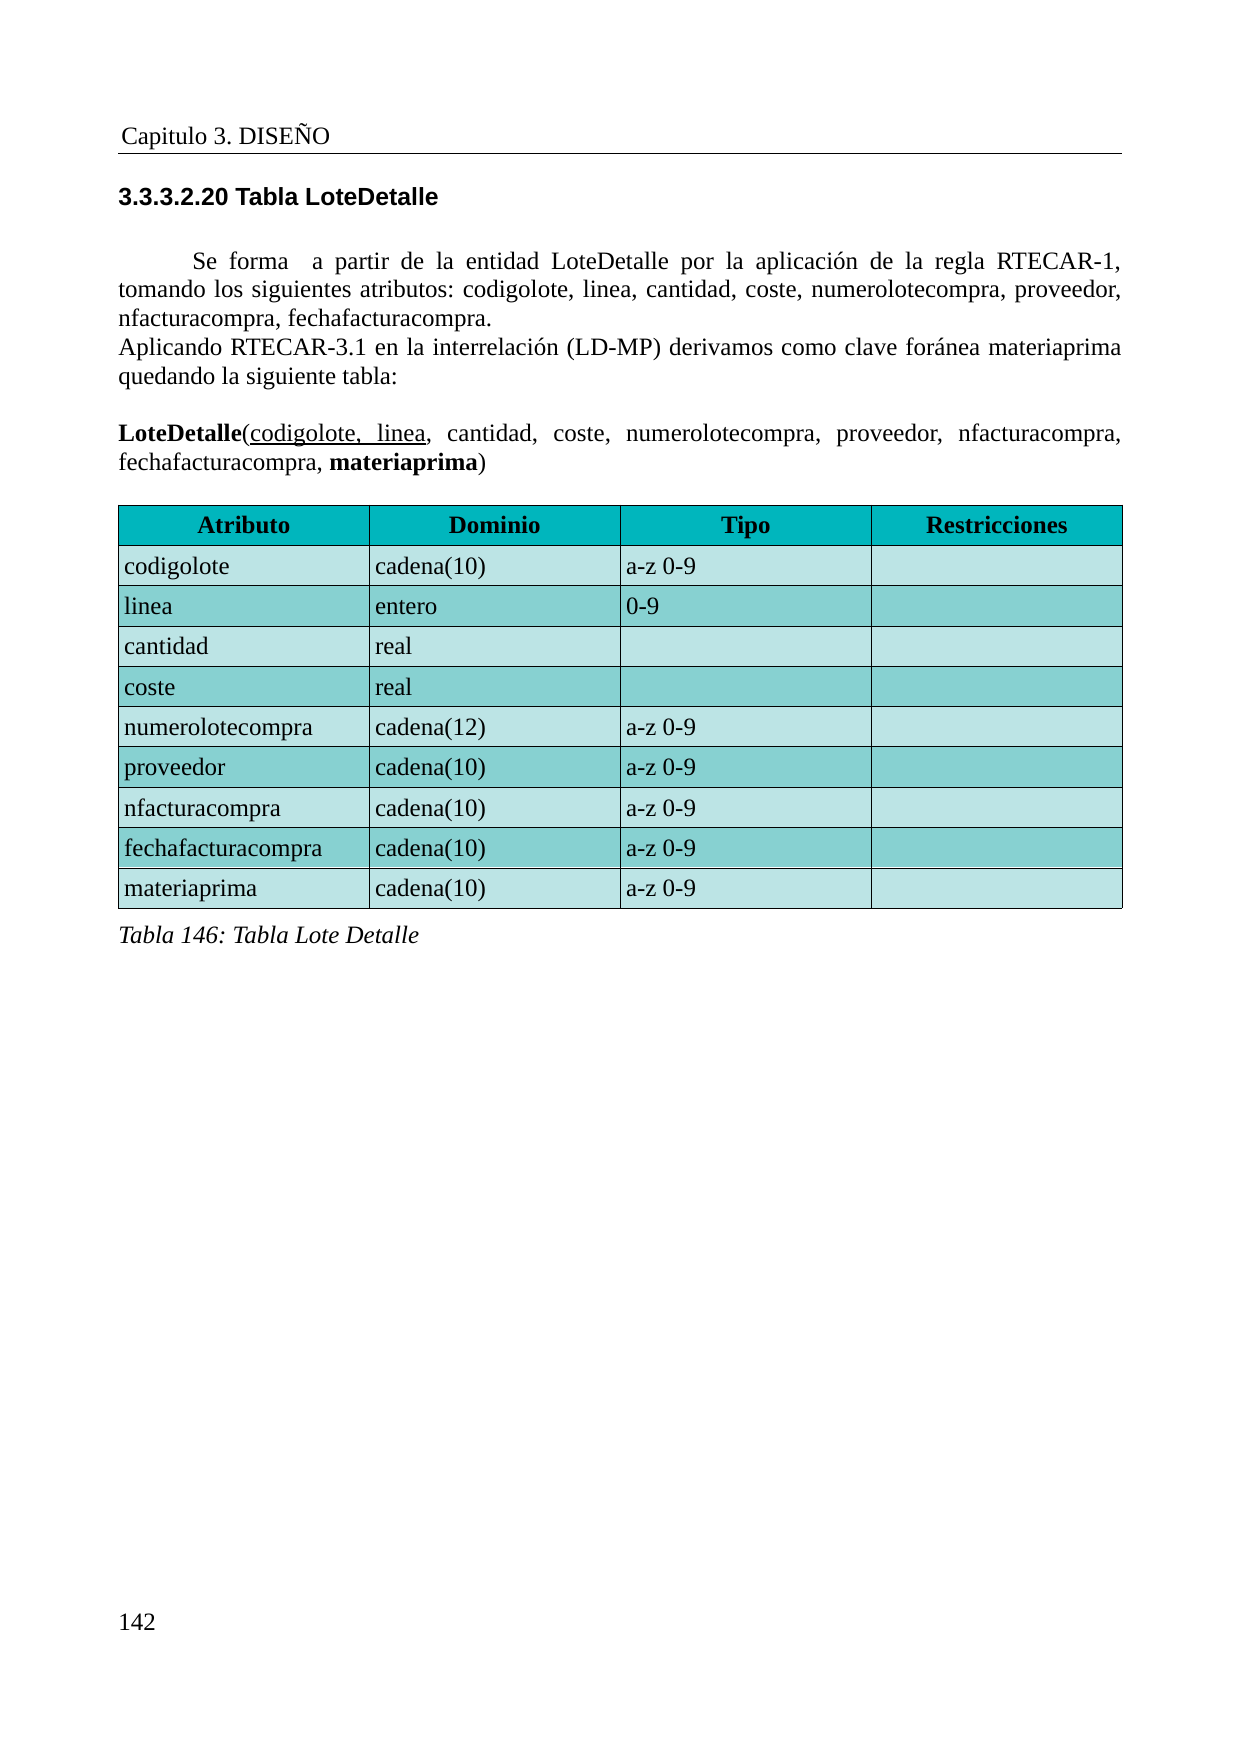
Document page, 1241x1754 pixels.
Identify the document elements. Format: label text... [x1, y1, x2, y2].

table_cell a-z 0-9 [621, 707, 871, 746]
table_cell real [370, 627, 620, 666]
table_cell [872, 828, 1122, 867]
table_cell cadena(12) [370, 707, 620, 746]
table_cell coste [119, 667, 369, 706]
table_cell a-z 0-9 [621, 788, 871, 827]
table_cell real [370, 667, 620, 706]
table_cell linea [119, 586, 369, 626]
text Aplicando RTECAR-3.1 en la interrelación (LD-MP) derivamos como clave foránea materiaprima quedando la siguiente tabla: [118, 332, 1122, 389]
table_header Atributo [119, 506, 369, 545]
table_cell materiaprima [119, 869, 369, 908]
table_cell a-z 0-9 [621, 869, 871, 908]
table_cell a-z 0-9 [621, 747, 871, 787]
table_cell cadena(10) [370, 747, 620, 787]
table_cell entero [370, 586, 620, 626]
table_cell [872, 586, 1122, 626]
table_cell 0-9 [621, 586, 871, 626]
table_header Tipo [621, 506, 871, 545]
table_cell proveedor [119, 747, 369, 787]
table_cell [872, 707, 1122, 746]
table_cell [872, 869, 1122, 908]
text LoteDetalle(codigolote, linea, cantidad, coste, numerolotecompra, proveedor, nfacturacompra, fechafacturacompra, materiaprima) [118, 418, 1122, 476]
table_cell [872, 747, 1122, 787]
text Se forma a partir de la entidad LoteDetalle por la aplicación de la regla RTECAR-1, tomando los siguientes atributos: codigolote, linea, cantidad, coste, numerolotecompra, proveedor, nfacturacompra, fechafacturacompra. [118, 246, 1122, 332]
table_header Dominio [370, 506, 620, 545]
table_cell [621, 667, 871, 706]
table_cell cadena(10) [370, 869, 620, 908]
table_cell cadena(10) [370, 828, 620, 867]
table_cell codigolote [119, 546, 369, 585]
table_cell [872, 667, 1122, 706]
table_cell cadena(10) [370, 546, 620, 585]
table_header Restricciones [872, 506, 1122, 545]
table_cell [872, 788, 1122, 827]
table_cell [872, 627, 1122, 666]
table_cell cadena(10) [370, 788, 620, 827]
table_cell fechafacturacompra [119, 828, 369, 867]
text Tabla 146: Tabla Lote Detalle [118, 920, 1122, 949]
subtitle 3.3.3.2.20 Tabla LoteDetalle [118, 182, 1122, 211]
table_cell [872, 546, 1122, 585]
table_cell [621, 627, 871, 666]
table_cell nfacturacompra [119, 788, 369, 827]
table_cell a-z 0-9 [621, 828, 871, 867]
table_cell cantidad [119, 627, 369, 666]
table_cell numerolotecompra [119, 707, 369, 746]
table_cell a-z 0-9 [621, 546, 871, 585]
